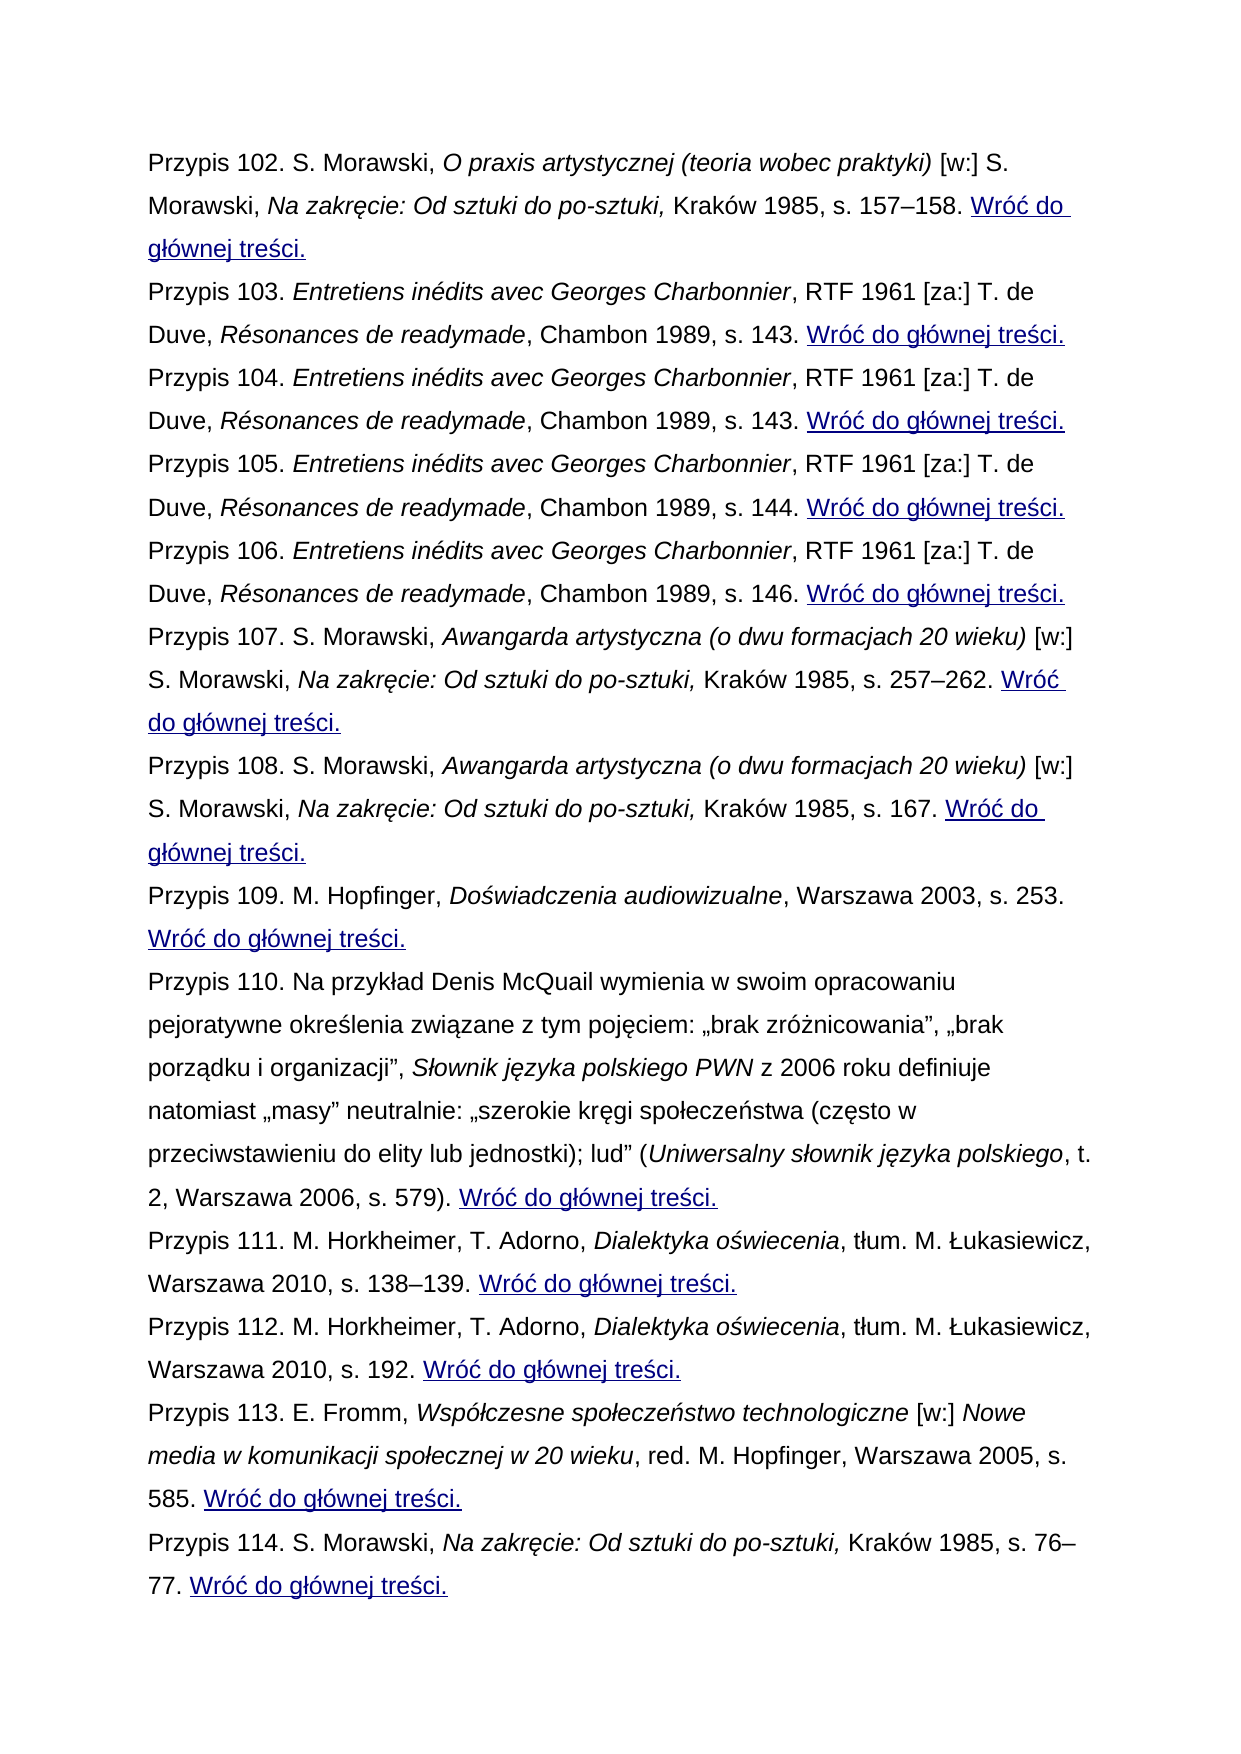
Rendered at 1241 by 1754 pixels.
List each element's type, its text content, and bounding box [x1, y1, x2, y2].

text Przypis 108. S. Morawski, Awangarda artystyczna (o dwu formacjach 20 wieku) [w:] S. Morawski, Na zakręcie: Od sztuki do po-sztuki, Kraków 1985, s. 167. Wróć do głównej treści. [148, 751, 1093, 866]
text Przypis 111. M. Horkheimer, T. Adorno, Dialektyka oświecenia, tłum. M. Łukasiewicz, Warszawa 2010, s. 138–139. Wróć do głównej treści. [148, 1226, 1093, 1298]
text Przypis 107. S. Morawski, Awangarda artystyczna (o dwu formacjach 20 wieku) [w:] S. Morawski, Na zakręcie: Od sztuki do po-sztuki, Kraków 1985, s. 257–262. Wróć do głównej treści. [148, 622, 1093, 737]
text Przypis 103. Entretiens inédits avec Georges Charbonnier, RTF 1961 [za:] T. de Duve, Résonances de readymade, Chambon 1989, s. 143. Wróć do głównej treści. [148, 277, 1093, 349]
text Przypis 104. Entretiens inédits avec Georges Charbonnier, RTF 1961 [za:] T. de Duve, Résonances de readymade, Chambon 1989, s. 143. Wróć do głównej treści. [148, 363, 1093, 435]
text Przypis 112. M. Horkheimer, T. Adorno, Dialektyka oświecenia, tłum. M. Łukasiewicz, Warszawa 2010, s. 192. Wróć do głównej treści. [148, 1312, 1093, 1384]
text Przypis 109. M. Hopfinger, Doświadczenia audiowizualne, Warszawa 2003, s. 253. Wróć do głównej treści. [148, 881, 1093, 953]
text Przypis 113. E. Fromm, Współczesne społeczeństwo technologiczne [w:] Nowe media w komunikacji społecznej w 20 wieku, red. M. Hopfinger, Warszawa 2005, s. 585. Wróć do głównej treści. [148, 1398, 1093, 1513]
text Przypis 102. S. Morawski, O praxis artystycznej (teoria wobec praktyki) [w:] S. Morawski, Na zakręcie: Od sztuki do po-sztuki, Kraków 1985, s. 157–158. Wróć do głównej treści. [148, 148, 1093, 263]
text Przypis 105. Entretiens inédits avec Georges Charbonnier, RTF 1961 [za:] T. de Duve, Résonances de readymade, Chambon 1989, s. 144. Wróć do głównej treści. [148, 449, 1093, 521]
text Przypis 114. S. Morawski, Na zakręcie: Od sztuki do po-sztuki, Kraków 1985, s. 76–77. Wróć do głównej treści. [148, 1528, 1093, 1599]
text Przypis 106. Entretiens inédits avec Georges Charbonnier, RTF 1961 [za:] T. de Duve, Résonances de readymade, Chambon 1989, s. 146. Wróć do głównej treści. [148, 536, 1093, 608]
text Przypis 110. Na przykład Denis McQuail wymienia w swoim opracowaniu pejoratywne określenia związane z tym pojęciem: „brak zróżnicowania”, „brak porządku i organizacji”, Słownik języka polskiego PWN z 2006 roku definiuje natomiast „masy” neutralnie: „szerokie kręgi społeczeństwa (często w przeciwstawieniu do elity lub jednostki); lud” (Uniwersalny słownik języka polskiego, t. 2, Warszawa 2006, s. 579). Wróć do głównej treści. [148, 967, 1093, 1211]
